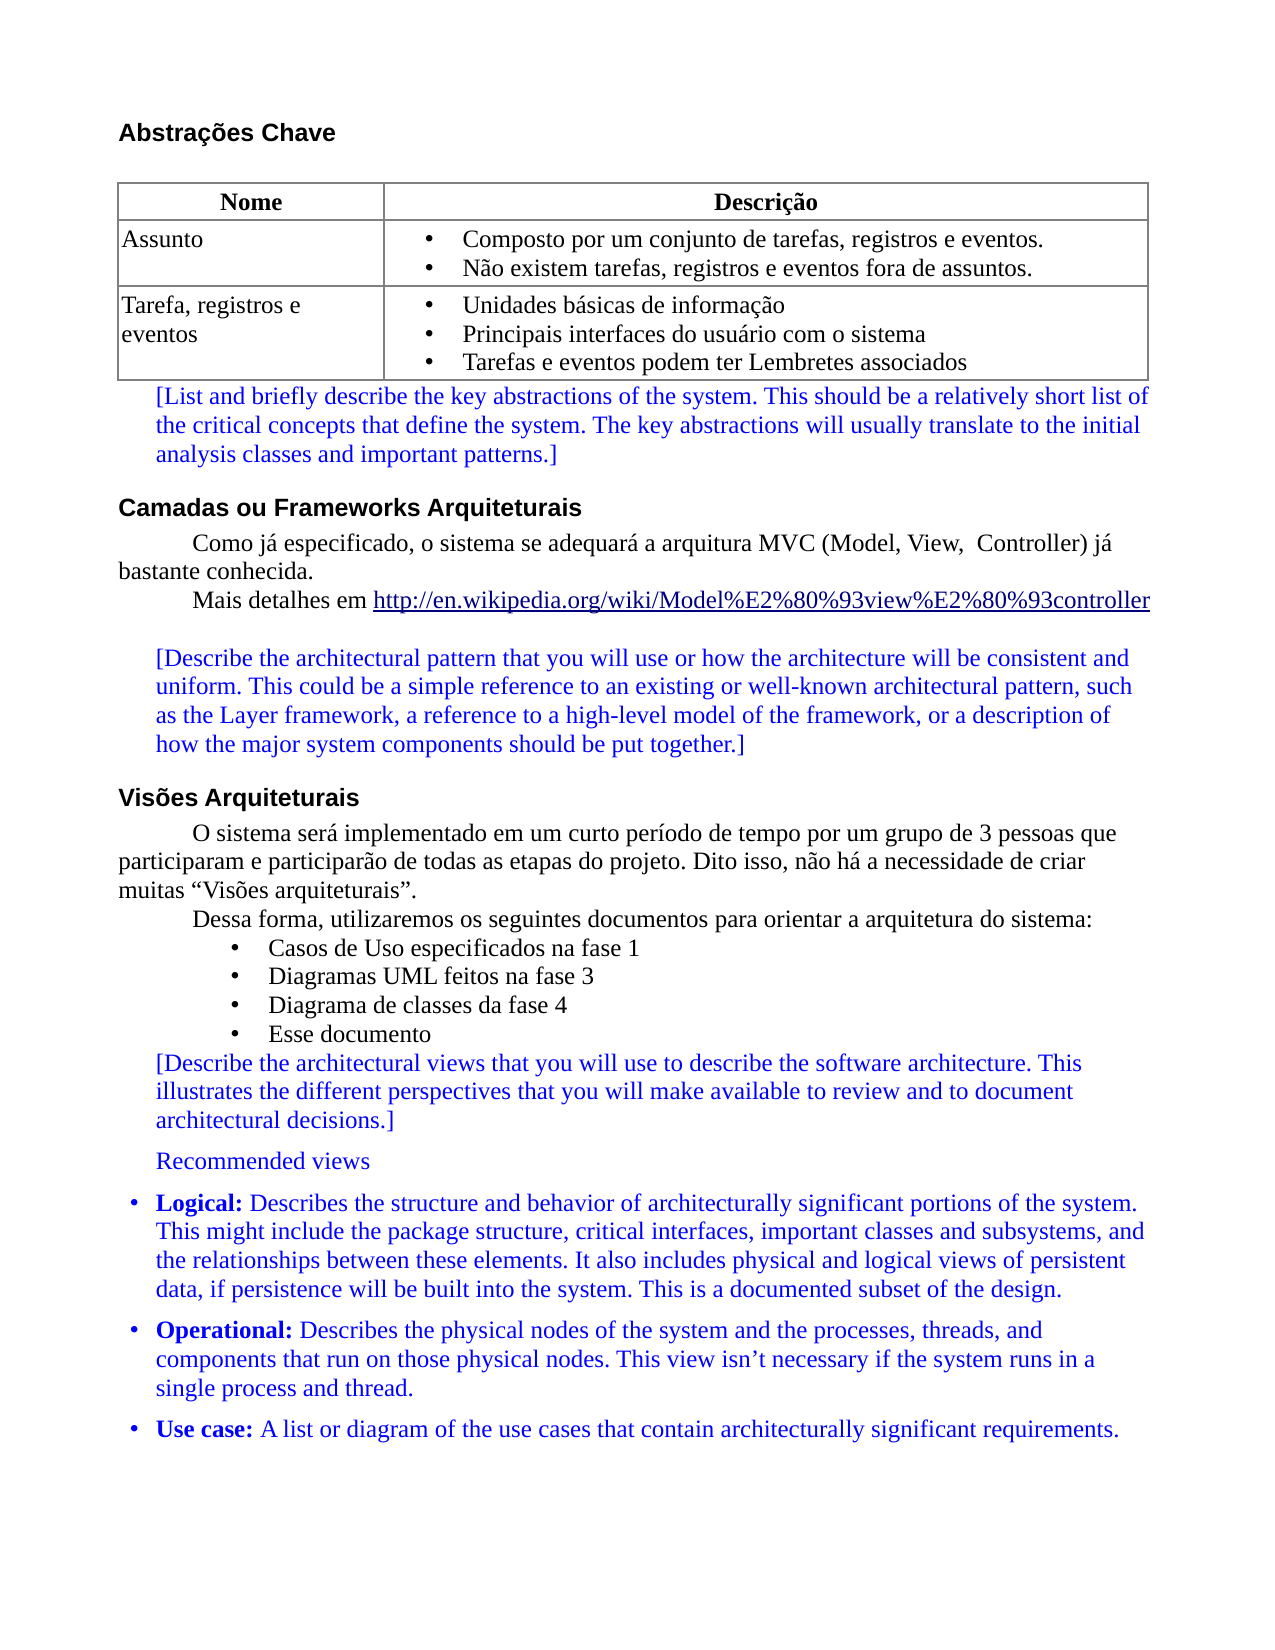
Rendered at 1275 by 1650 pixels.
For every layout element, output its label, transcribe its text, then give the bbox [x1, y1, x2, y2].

subtitle Visões Arquiteturais [118, 783, 1157, 811]
table_cell Tarefa, registros e eventos [119, 287, 383, 379]
subtitle Camadas ou Frameworks Arquiteturais [118, 493, 1157, 521]
subtitle Abstrações Chave [118, 118, 1157, 147]
text Como já especificado, o sistema se adequará a arquitura MVC (Model, View, Controller) já bastante conhecida. [118, 528, 1157, 585]
text O sistema será implementado em um curto período de tempo por um grupo de 3 pessoas que participaram e participarão de todas as etapas do projeto. Dito isso, não há a necessidade de criar muitas “Visões arquiteturais”. [118, 818, 1157, 904]
text [Describe the architectural pattern that you will use or how the architecture will be consistent and uniform. This could be a simple reference to an existing or well-known architectural pattern, such as the Layer framework, a reference to a high-level model of the framework, or a description of how the major system components should be put together.] [156, 643, 1157, 758]
text Dessa forma, utilizaremos os seguintes documentos para orientar a arquitetura do sistema: [118, 904, 1157, 933]
table_cell Composto por um conjunto de tarefas, registros e eventos. Não existem tarefas, registros e eventos fora de assuntos. [385, 221, 1147, 285]
table_header Nome [119, 184, 383, 219]
list Logical: Describes the structure and behavior of architecturally significant portions of the system. This might include the package structure, critical interfaces, important classes and subsystems, and the relationships between these elements. It also includes physical and logical views of persistent data, if persistence will be built into the system. This is a documented subset of the design. [130, 1188, 1157, 1303]
table_header Descrição [385, 184, 1147, 219]
table_cell Unidades básicas de informação Principais interfaces do usuário com o sistema Tarefas e eventos podem ter Lembretes associados [385, 287, 1147, 379]
list Casos de Uso especificados na fase 1 [231, 933, 1157, 961]
list Diagramas UML feitos na fase 3 [231, 961, 1157, 990]
list Operational: Describes the physical nodes of the system and the processes, threads, and components that run on those physical nodes. This view isn’t necessary if the system runs in a single process and thread. [130, 1315, 1157, 1401]
list Esse documento [231, 1019, 1157, 1048]
text [List and briefly describe the key abstractions of the system. This should be a relatively short list of the critical concepts that define the system. The key abstractions will usually translate to the initial analysis classes and important patterns.] [156, 381, 1157, 468]
text Recommended views [156, 1146, 1157, 1175]
text [Describe the architectural views that you will use to describe the software architecture. This illustrates the different perspectives that you will make available to review and to document architectural decisions.] [156, 1048, 1157, 1134]
text Mais detalhes em http://en.wikipedia.org/wiki/Model%E2%80%93view%E2%80%93controller [118, 585, 1157, 614]
table_cell Assunto [119, 221, 383, 285]
list Diagrama de classes da fase 4 [231, 990, 1157, 1019]
list Use case: A list or diagram of the use cases that contain architecturally significant requirements. [130, 1414, 1157, 1443]
